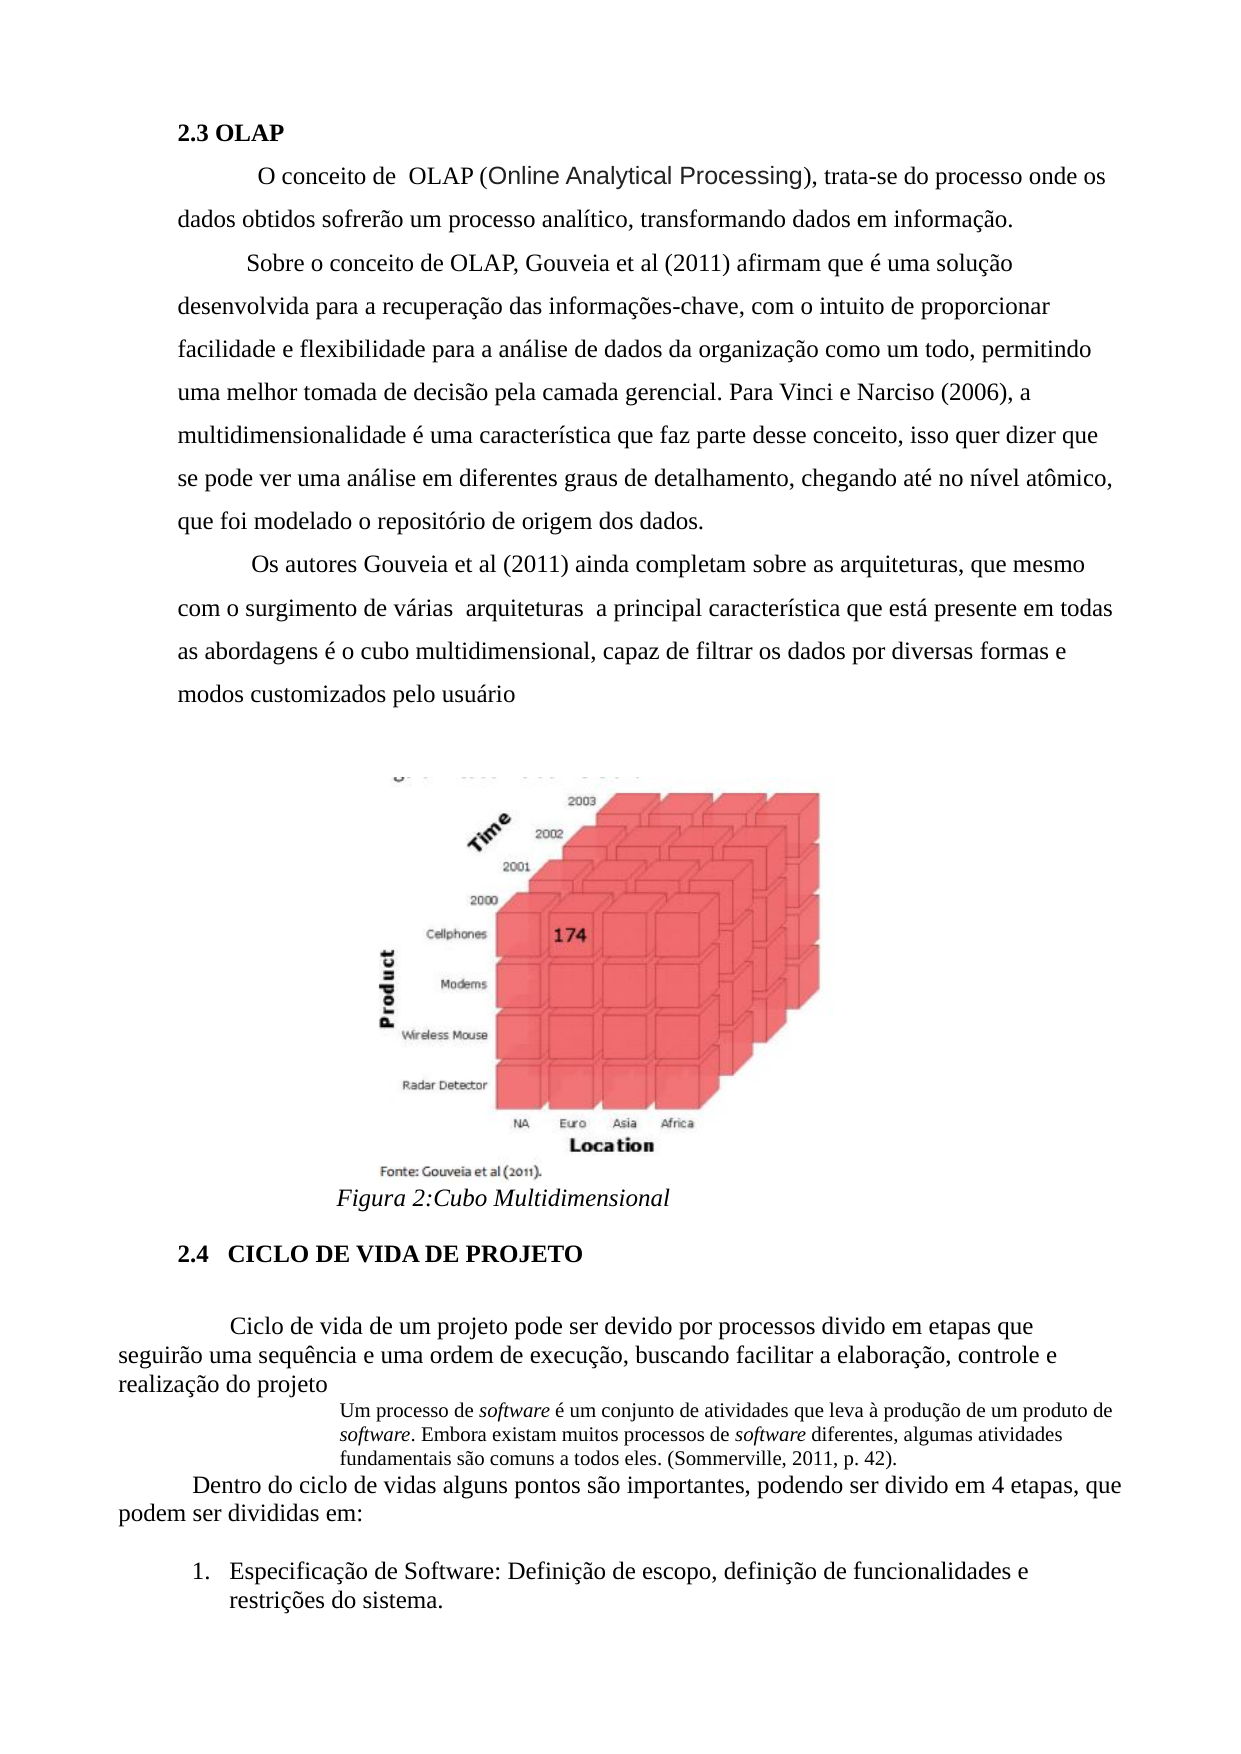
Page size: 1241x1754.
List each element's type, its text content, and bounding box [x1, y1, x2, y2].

picture [336, 777, 904, 1183]
text Figura 2:Cubo Multidimensional [336, 1183, 904, 1212]
text Ciclo de vida de um projeto pode ser devido por processos divido em etapas que seguirão uma sequência e uma ordem de execução, buscando facilitar a elaboração, controle e realização do projeto [118, 1311, 1122, 1398]
list 2.3 OLAP [177, 118, 1122, 147]
list Os autores Gouveia et al (2011) ainda completam sobre as arquiteturas, que mesmo com o surgimento de várias arquiteturas a principal característica que está presente em todas as abordagens é o cubo multidimensional, capaz de filtrar os dados por diversas formas e modos customizados pelo usuário [177, 549, 1122, 708]
list Especificação de Software: Definição de escopo, definição de funcionalidades e restrições do sistema. [192, 1556, 1122, 1613]
text Dentro do ciclo de vidas alguns pontos são importantes, podendo ser divido em 4 etapas, que podem ser divididas em: [118, 1470, 1122, 1527]
list O conceito de OLAP (Online Analytical Processing), trata-se do processo onde os dados obtidos sofrerão um processo analítico, transformando dados em informação. [177, 161, 1122, 233]
text Um processo de software é um conjunto de atividades que leva à produção de um produto de software. Embora existam muitos processos de software diferentes, algumas atividades fundamentais são comuns a todos eles. (Sommerville, 2011, p. 42). [339, 1398, 1122, 1470]
list 2.4 CICLO DE VIDA DE PROJETO [177, 1239, 1122, 1268]
list Sobre o conceito de OLAP, Gouveia et al (2011) afirmam que é uma solução desenvolvida para a recuperação das informações‑chave, com o intuito de proporcionar facilidade e flexibilidade para a análise de dados da organização como um todo, permitindo uma melhor tomada de decisão pela camada gerencial. Para Vinci e Narciso (2006), a multidimensionalidade é uma característica que faz parte desse conceito, isso quer dizer que se pode ver uma análise em diferentes graus de detalhamento, chegando até no nível atômico, que foi modelado o repositório de origem dos dados. [177, 248, 1122, 535]
